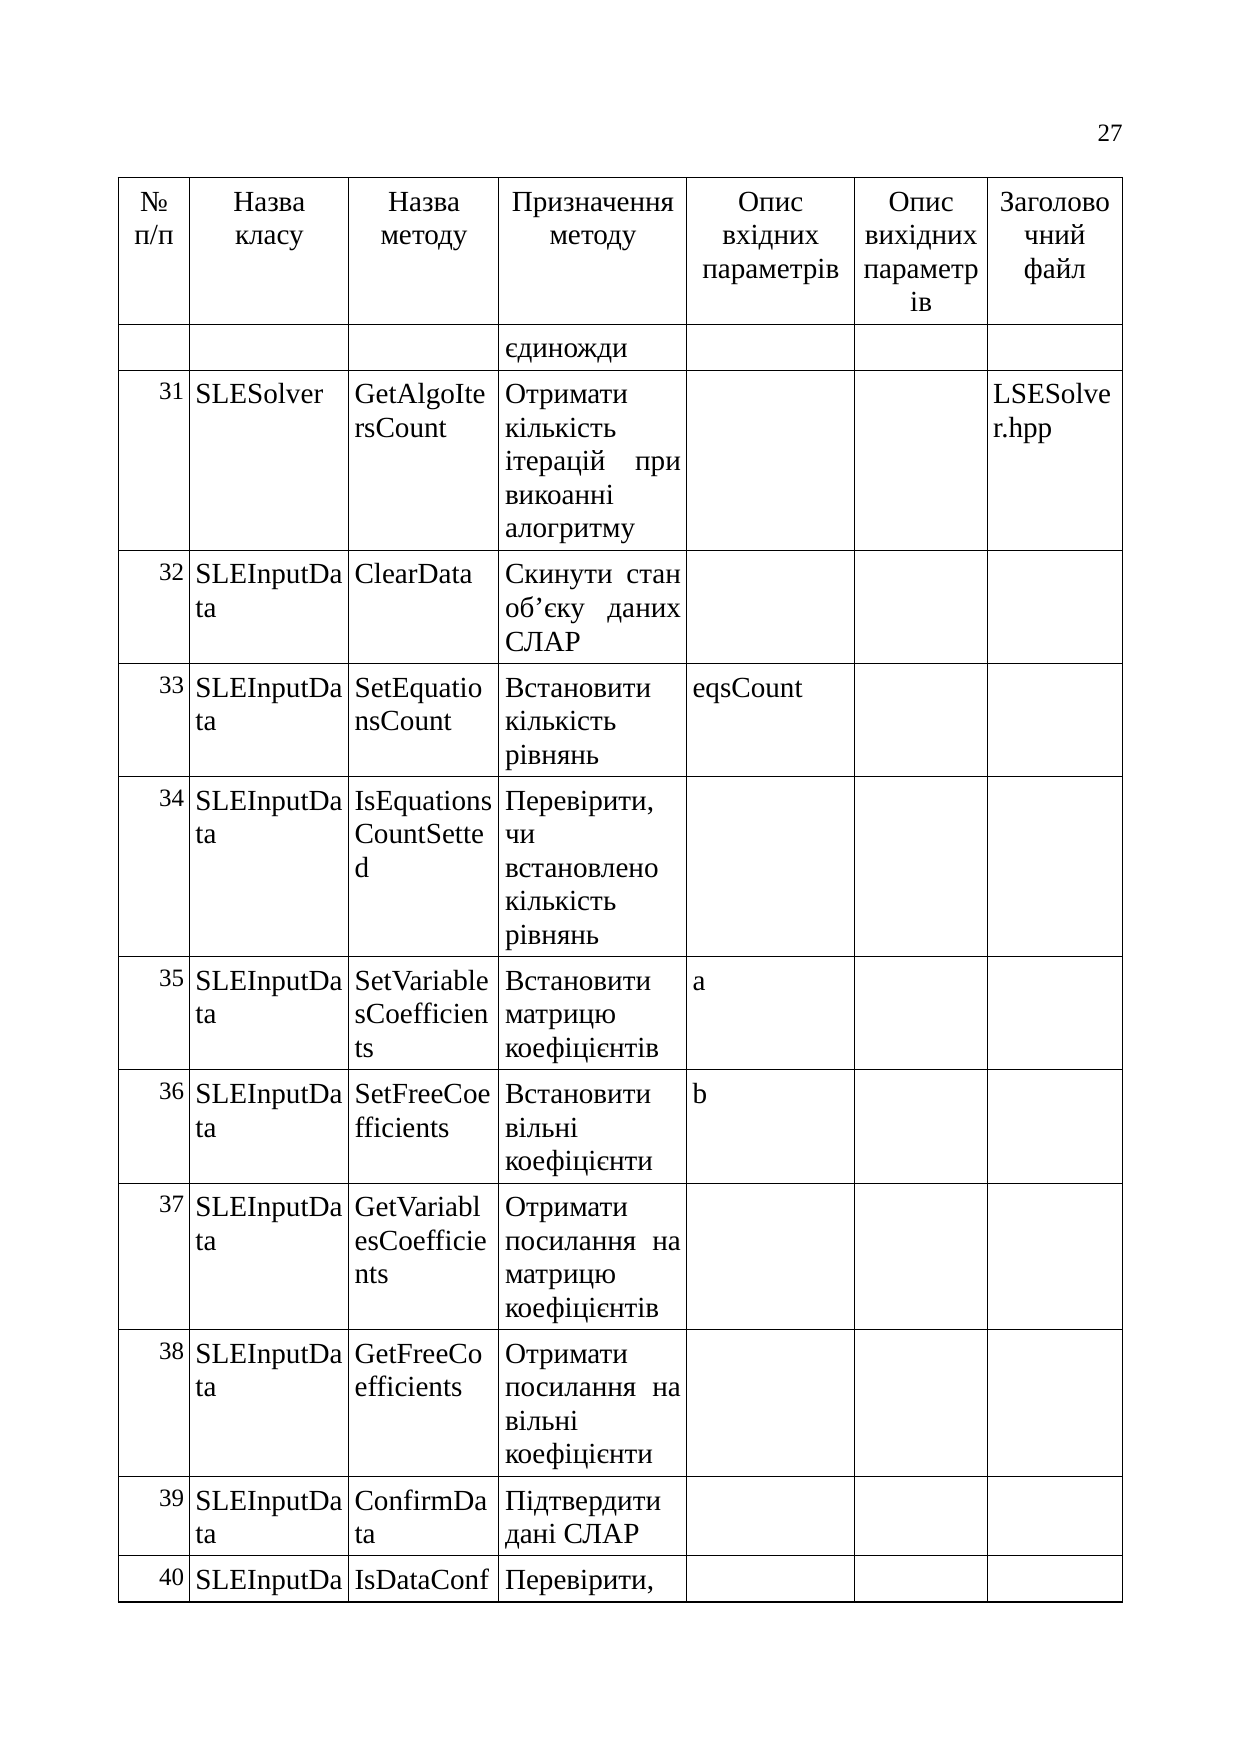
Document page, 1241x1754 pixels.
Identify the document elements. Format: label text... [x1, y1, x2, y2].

table_cell [687, 551, 854, 663]
table_cell єдиножди [499, 325, 686, 369]
table_cell Скинути стан об’єку даних СЛАР [499, 551, 686, 663]
table_cell [988, 1556, 1122, 1601]
table_header Заголовочний файл [988, 178, 1122, 323]
table_cell [855, 551, 987, 663]
table_cell [988, 551, 1122, 663]
table_cell [988, 664, 1122, 776]
table_cell 40 [119, 1556, 189, 1601]
table_header Призначення методу [499, 178, 686, 323]
table_cell SLEInputDa [190, 1556, 348, 1601]
table_cell 32 [119, 551, 189, 663]
table_cell GetAlgoItersCount [349, 371, 498, 550]
table_cell 33 [119, 664, 189, 776]
table_cell LSESolver.hpp [988, 371, 1122, 550]
table_cell [687, 325, 854, 369]
table_cell ClearData [349, 551, 498, 663]
table_cell [855, 957, 987, 1069]
table_cell Встановити матрицю коефіцієнтів [499, 957, 686, 1069]
table_cell Отримати посилання на вільні коефіцієнти [499, 1330, 686, 1476]
table_cell [855, 371, 987, 550]
table_cell Перевірити, чи встановлено кількість рівнянь [499, 777, 686, 956]
table_cell 38 [119, 1330, 189, 1476]
table_cell [988, 1184, 1122, 1329]
table_cell 39 [119, 1477, 189, 1555]
table_cell [855, 325, 987, 369]
table_cell SLEInputData [190, 664, 348, 776]
table_cell SetEquationsCount [349, 664, 498, 776]
table_cell b [687, 1070, 854, 1182]
table_cell [855, 1330, 987, 1476]
table_cell SLESolver [190, 371, 348, 550]
table_cell [988, 1330, 1122, 1476]
table_cell GetFreeCoefficients [349, 1330, 498, 1476]
table_cell Отримати посилання на матрицю коефіцієнтів [499, 1184, 686, 1329]
table_cell [855, 664, 987, 776]
table_cell IsEquationsCountSetted [349, 777, 498, 956]
table_cell [687, 1556, 854, 1601]
table_cell Отримати кількість ітерацій при викоанні алогритму [499, 371, 686, 550]
table_cell [855, 1184, 987, 1329]
table_header Назва методу [349, 178, 498, 323]
table_cell [687, 777, 854, 956]
table_cell 35 [119, 957, 189, 1069]
table_cell Підтвердити дані СЛАР [499, 1477, 686, 1555]
table_header Назва класу [190, 178, 348, 323]
table_cell IsDataConf [349, 1556, 498, 1601]
table_cell 37 [119, 1184, 189, 1329]
table_cell [190, 325, 348, 369]
table_cell Встановити вільні коефіцієнти [499, 1070, 686, 1182]
table_cell 34 [119, 777, 189, 956]
table_cell 36 [119, 1070, 189, 1182]
table_cell [988, 325, 1122, 369]
table_cell [988, 957, 1122, 1069]
table_cell SetVariablesCoefficients [349, 957, 498, 1069]
table_cell [687, 1184, 854, 1329]
table_cell [119, 325, 189, 369]
table_cell SLEInputData [190, 1477, 348, 1555]
table_cell a [687, 957, 854, 1069]
table_cell [687, 1330, 854, 1476]
table_header № п/п [119, 178, 189, 323]
table_cell Встановити кількість рівнянь [499, 664, 686, 776]
table_cell [855, 777, 987, 956]
table_cell GetVariablesCoefficients [349, 1184, 498, 1329]
table_cell SLEInputData [190, 957, 348, 1069]
table_cell [988, 1070, 1122, 1182]
table_cell 31 [119, 371, 189, 550]
table_cell SLEInputData [190, 777, 348, 956]
table_cell SLEInputData [190, 1070, 348, 1182]
table_cell Перевірити, [499, 1556, 686, 1601]
table_header Опис вхідних параметрів [687, 178, 854, 323]
table_cell SLEInputData [190, 1184, 348, 1329]
table_cell [687, 371, 854, 550]
table_header Опис вихідних параметрів [855, 178, 987, 323]
table_cell [855, 1070, 987, 1182]
table_cell [855, 1556, 987, 1601]
table_cell SLEInputData [190, 551, 348, 663]
table_cell [687, 1477, 854, 1555]
table_cell SetFreeCoefficients [349, 1070, 498, 1182]
table_cell [349, 325, 498, 369]
table_cell eqsCount [687, 664, 854, 776]
table_cell [855, 1477, 987, 1555]
table_cell [988, 777, 1122, 956]
table_cell ConfirmData [349, 1477, 498, 1555]
table_cell SLEInputData [190, 1330, 348, 1476]
table_cell [988, 1477, 1122, 1555]
